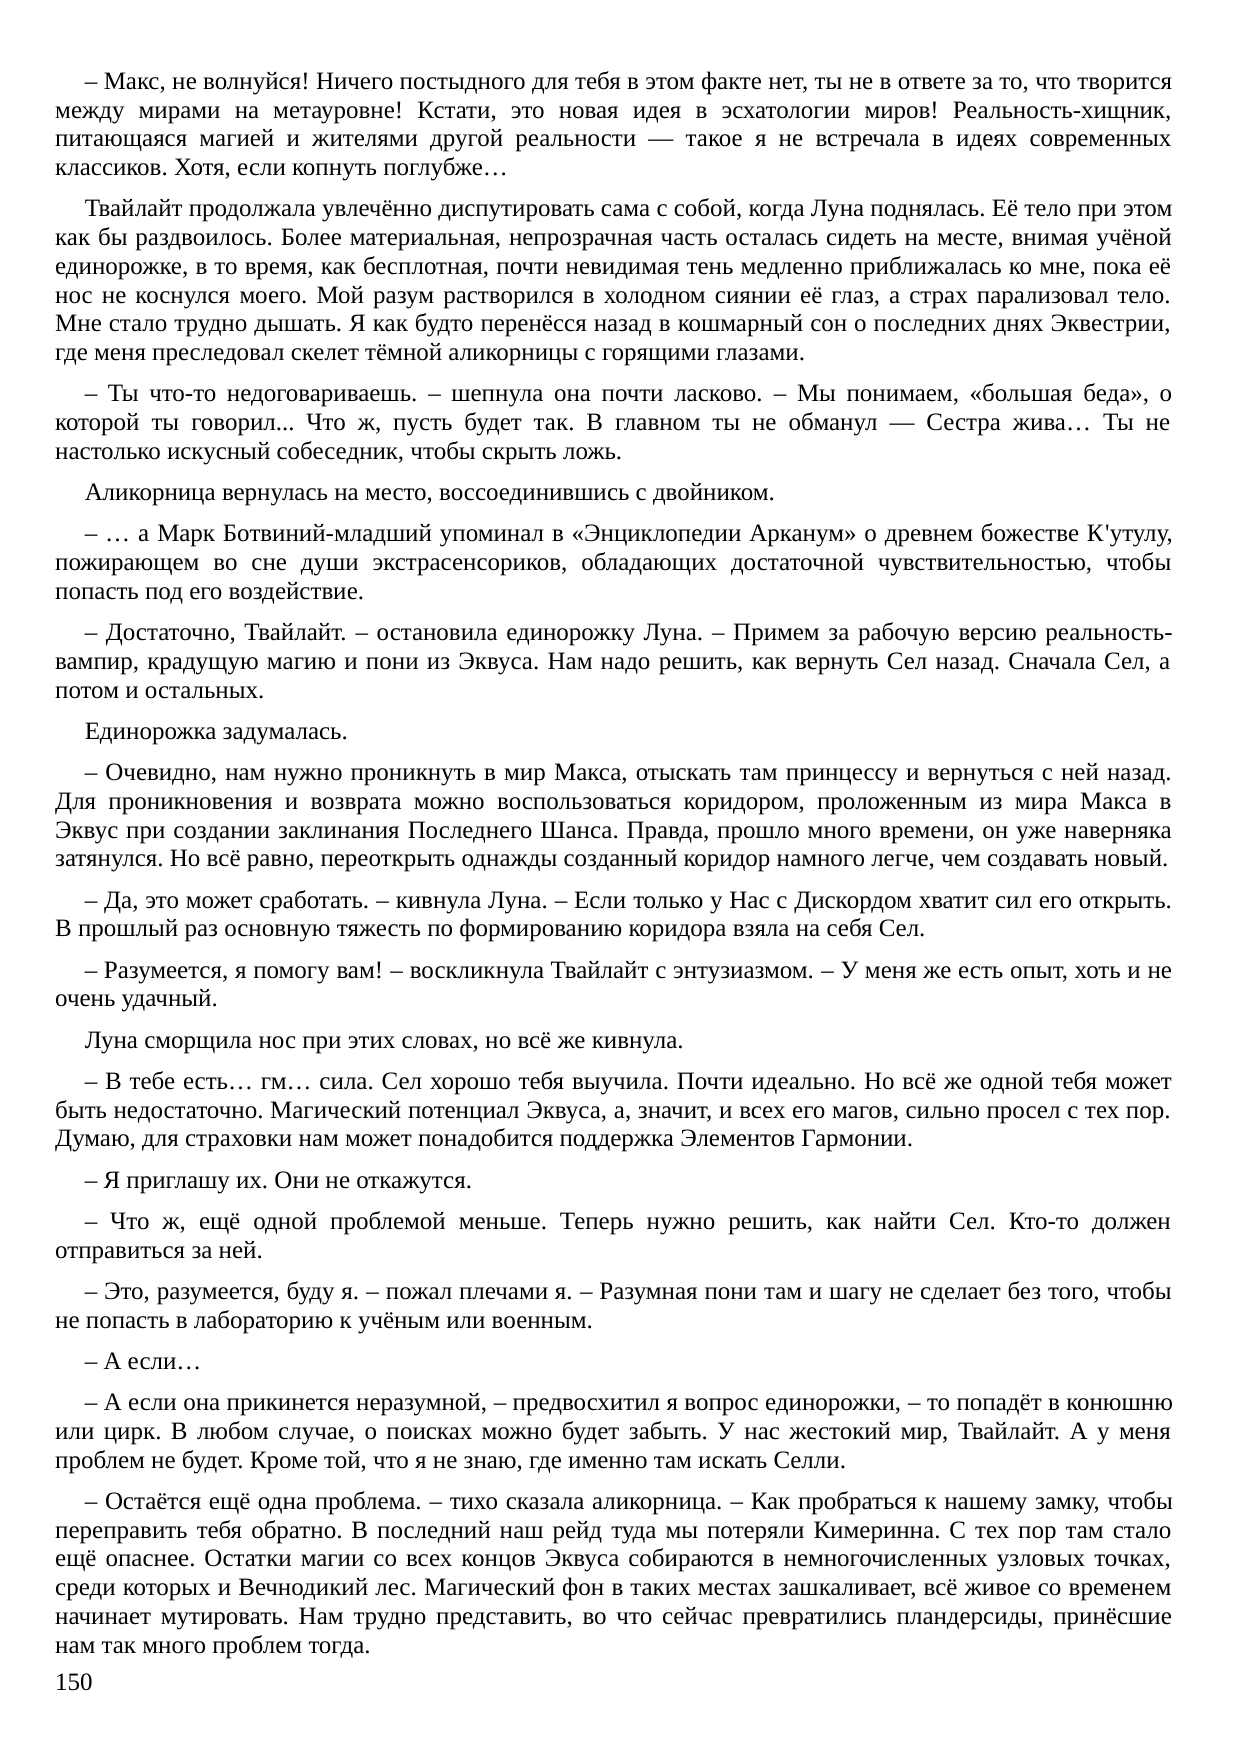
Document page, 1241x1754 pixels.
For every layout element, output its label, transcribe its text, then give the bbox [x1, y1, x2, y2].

text – Это, разумеется, буду я. – пожал плечами я. – Разумная пони там и шагу не сделает без того, чтобы не попасть в лабораторию к учёным или военным. [55, 1276, 1173, 1333]
text Луна сморщила нос при этих словах, но всё же кивнула. [55, 1025, 1173, 1053]
text Единорожка задумалась. [55, 716, 1173, 745]
text – Да, это может сработать. – кивнула Луна. – Если только у Нас с Дискордом хватит сил его открыть. В прошлый раз основную тяжесть по формированию коридора взяла на себя Сел. [55, 885, 1173, 942]
text – Я приглашу их. Они не откажутся. [55, 1165, 1173, 1193]
text – Макс, не волнуйся! Ничего постыдного для тебя в этом факте нет, ты не в ответе за то, что творится между мирами на метауровне! Кстати, это новая идея в эсхатологии миров! Реальность-хищник, питающаяся магией и жителями другой реальности — такое я не встречала в идеях современных классиков. Хотя, если копнуть поглубже… [55, 66, 1173, 181]
text – Ты что-то недоговариваешь. – шепнула она почти ласково. – Мы понимаем, «большая беда», о которой ты говорил... Что ж, пусть будет так. В главном ты не обманул — Сестра жива… Ты не настолько искусный собеседник, чтобы скрыть ложь. [55, 378, 1173, 465]
text – Достаточно, Твайлайт. – остановила единорожку Луна. – Примем за рабочую версию реальность-вампир, крадущую магию и пони из Эквуса. Нам надо решить, как вернуть Сел назад. Сначала Сел, а потом и остальных. [55, 617, 1173, 703]
text – Очевидно, нам нужно проникнуть в мир Макса, отыскать там принцессу и вернуться с ней назад. Для проникновения и возврата можно воспользоваться коридором, проложенным из мира Макса в Эквус при создании заклинания Последнего Шанса. Правда, прошло много времени, он уже наверняка затянулся. Но всё равно, переоткрыть однажды созданный коридор намного легче, чем создавать новый. [55, 757, 1173, 872]
text – А если она прикинется неразумной, – предвосхитил я вопрос единорожки, – то попадёт в конюшню или цирк. В любом случае, о поисках можно будет забыть. У нас жестокий мир, Твайлайт. А у меня проблем не будет. Кроме той, что я не знаю, где именно там искать Селли. [55, 1387, 1173, 1473]
text – … а Марк Ботвиний-младший упоминал в «Энциклопедии Арканум» о древнем божестве К'утулу, пожирающем во сне души экстрасенсориков, обладающих достаточной чувствительностью, чтобы попасть под его воздействие. [55, 518, 1173, 605]
text Аликорница вернулась на место, воссоединившись с двойником. [55, 477, 1173, 506]
text – А если… [55, 1346, 1173, 1375]
text Твайлайт продолжала увлечённо диспутировать сама с собой, когда Луна поднялась. Её тело при этом как бы раздвоилось. Более материальная, непрозрачная часть осталась сидеть на месте, внимая учёной единорожке, в то время, как бесплотная, почти невидимая тень медленно приближалась ко мне, пока её нос не коснулся моего. Мой разум растворился в холодном сиянии её глаз, а страх парализовал тело. Мне стало трудно дышать. Я как будто перенёсся назад в кошмарный сон о последних днях Эквестрии, где меня преследовал скелет тёмной аликорницы с горящими глазами. [55, 193, 1173, 366]
text – Разумеется, я помогу вам! – воскликнула Твайлайт с энтузиазмом. – У меня же есть опыт, хоть и не очень удачный. [55, 955, 1173, 1012]
text – Что ж, ещё одной проблемой меньше. Теперь нужно решить, как найти Сел. Кто-то должен отправиться за ней. [55, 1206, 1173, 1263]
text – В тебе есть… гм… сила. Сел хорошо тебя выучила. Почти идеально. Но всё же одной тебя может быть недостаточно. Магический потенциал Эквуса, а, значит, и всех его магов, сильно просел с тех пор. Думаю, для страховки нам может понадобится поддержка Элементов Гармонии. [55, 1066, 1173, 1152]
text – Остаётся ещё одна проблема. – тихо сказала аликорница. – Как пробраться к нашему замку, чтобы переправить тебя обратно. В последний наш рейд туда мы потеряли Кимеринна. С тех пор там стало ещё опаснее. Остатки магии со всех концов Эквуса собираются в немногочисленных узловых точках, среди которых и Вечнодикий лес. Магический фон в таких местах зашкаливает, всё живое со временем начинает мутировать. Нам трудно представить, во что сейчас превратились пландерсиды, принёсшие нам так много проблем тогда. [55, 1486, 1173, 1658]
